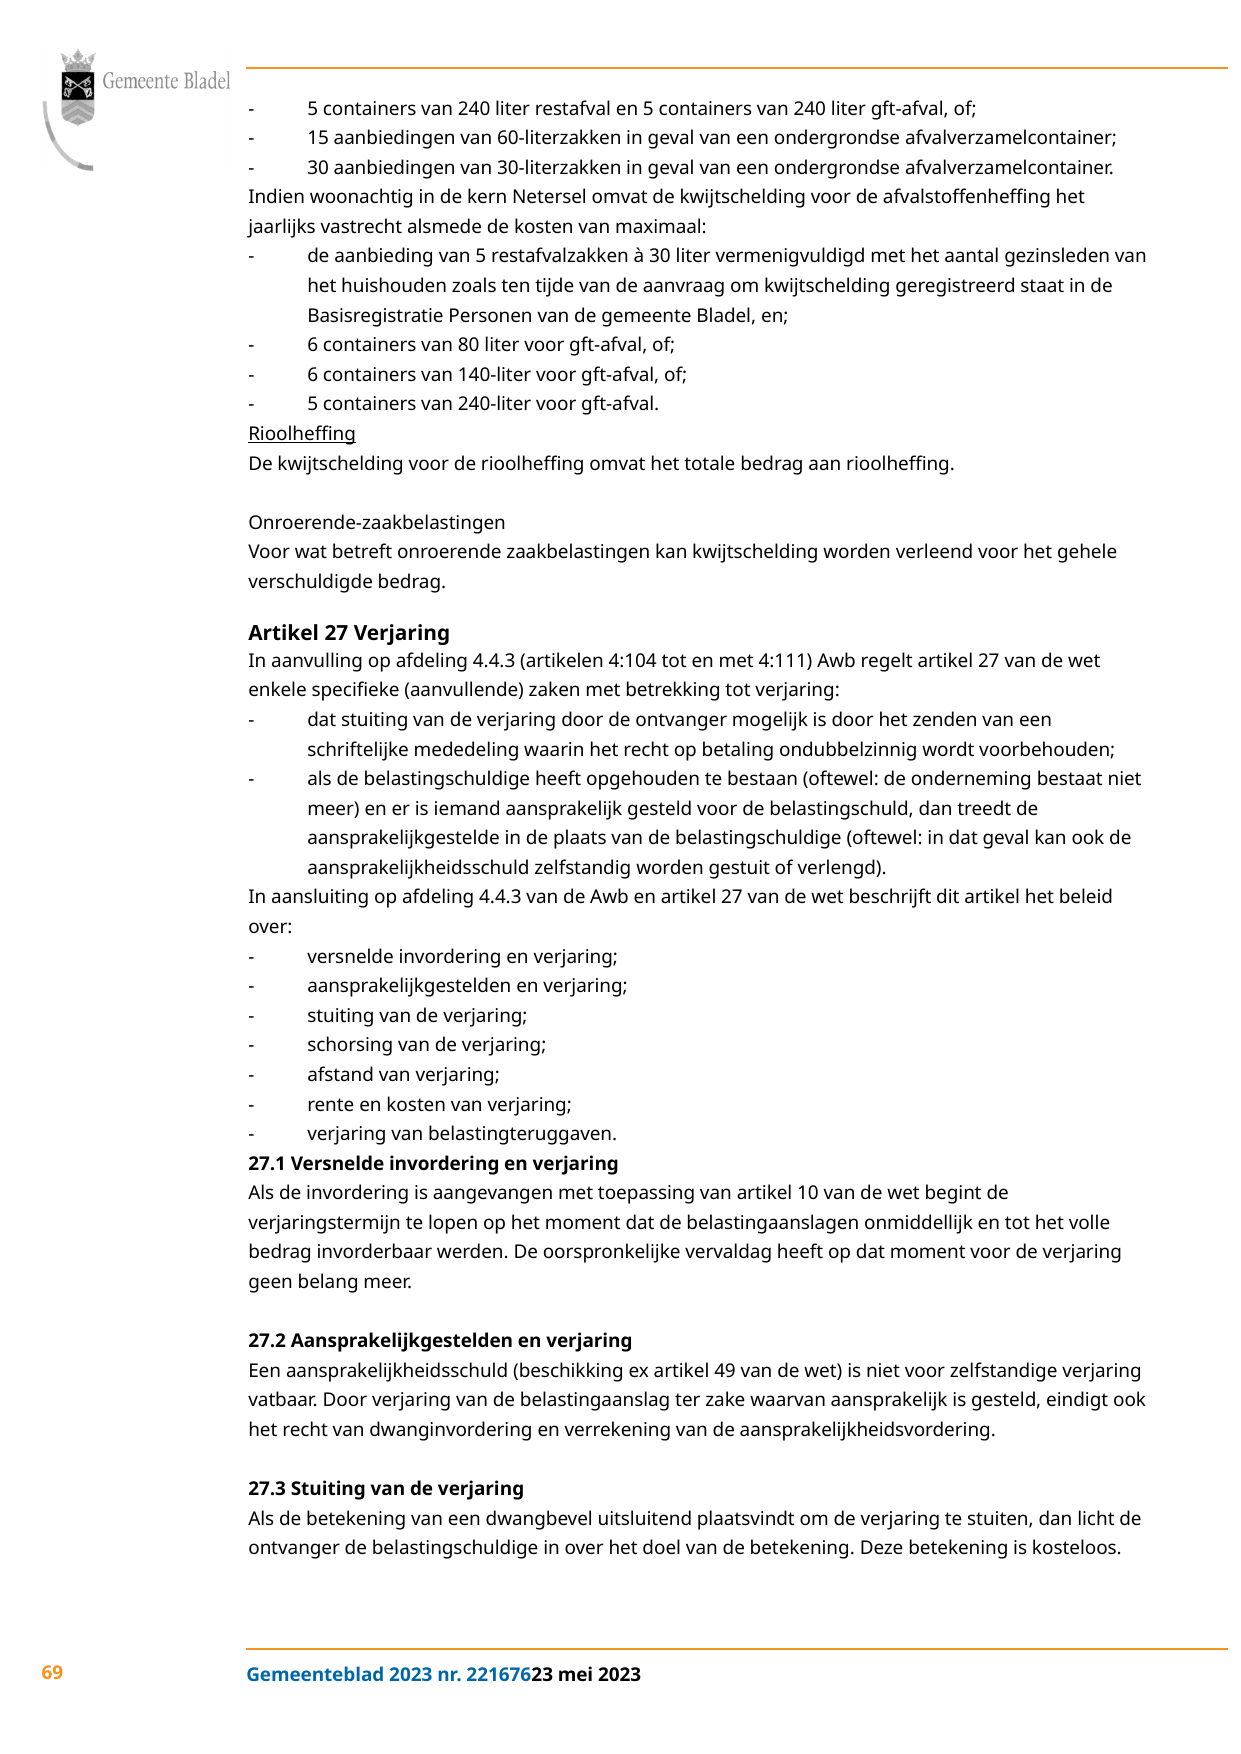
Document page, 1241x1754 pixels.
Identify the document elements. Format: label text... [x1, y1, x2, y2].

text In aanvulling op afdeling 4.4.3 (artikelen 4:104 tot en met 4:111) Awb regelt artikel 27 van de wet enkele specifieke (aanvullende) zaken met betrekking tot verjaring: [248, 647, 1152, 702]
text Artikel 27 Verjaring [248, 618, 1152, 647]
list afstand van verjaring; [248, 1061, 1152, 1087]
text Als de betekening van een dwangbevel uitsluitend plaatsvindt om de verjaring te stuiten, dan licht de ontvanger de belastingschuldige in over het doel van de betekening. Deze betekening is kosteloos. [248, 1505, 1152, 1560]
text Rioolheffing [248, 420, 1152, 446]
text 27.1 Versnelde invordering en verjaring [248, 1150, 1152, 1176]
text Onroerende-zaakbelastingen [248, 509, 1152, 535]
list stuiting van de verjaring; [248, 1002, 1152, 1028]
text In aansluiting op afdeling 4.4.3 van de Awb en artikel 27 van de wet beschrijft dit artikel het beleid over: [248, 884, 1152, 939]
text De kwijtschelding voor de rioolheffing omvat het totale bedrag aan rioolheffing. [248, 450, 1152, 476]
text Een aansprakelijkheidsschuld (beschikking ex artikel 49 van de wet) is niet voor zelfstandige verjaring vatbaar. Door verjaring van de belastingaanslag ter zake waarvan aansprakelijk is gesteld, eindigt ook het recht van dwanginvordering en verrekening van de aansprakelijkheidsvordering. [248, 1357, 1152, 1442]
list schorsing van de verjaring; [248, 1032, 1152, 1057]
list versnelde invordering en verjaring; [248, 943, 1152, 968]
text Voor wat betreft onroerende zaakbelastingen kan kwijtschelding worden verleend voor het gehele verschuldigde bedrag. [248, 538, 1152, 594]
list 6 containers van 80 liter voor gft-afval, of; [248, 331, 1152, 357]
list rente en kosten van verjaring; [248, 1091, 1152, 1116]
list 15 aanbiedingen van 60-literzakken in geval van een ondergrondse afvalverzamelcontainer; [248, 124, 1152, 150]
list verjaring van belastingteruggaven. [248, 1120, 1152, 1146]
list dat stuiting van de verjaring door de ontvanger mogelijk is door het zenden van een schriftelijke mededeling waarin het recht op betaling ondubbelzinnig wordt voorbehouden; [248, 706, 1152, 761]
list 6 containers van 140-liter voor gft-afval, of; [248, 361, 1152, 387]
text Als de invordering is aangevangen met toepassing van artikel 10 van de wet begint de verjaringstermijn te lopen op het moment dat de belastingaanslagen onmiddellijk en tot het volle bedrag invorderbaar werden. De oorspronkelijke vervaldag heeft op dat moment voor de verjaring geen belang meer. [248, 1179, 1152, 1294]
list 30 aanbiedingen van 30-literzakken in geval van een ondergrondse afvalverzamelcontainer. [248, 154, 1152, 180]
list 5 containers van 240 liter restafval en 5 containers van 240 liter gft-afval, of; [248, 95, 1152, 121]
text 27.3 Stuiting van de verjaring [248, 1475, 1152, 1501]
list de aanbieding van 5 restafvalzakken à 30 liter vermenigvuldigd met het aantal gezinsleden van het huishouden zoals ten tijde van de aanvraag om kwijtschelding geregistreerd staat in de Basisregistratie Personen van de gemeente Bladel, en; [248, 243, 1152, 328]
list 5 containers van 240-liter voor gft-afval. [248, 391, 1152, 416]
picture [41, 47, 231, 172]
list als de belastingschuldige heeft opgehouden te bestaan (oftewel: de onderneming bestaat niet meer) en er is iemand aansprakelijk gesteld voor de belastingschuld, dan treedt de aansprakelijkgestelde in de plaats van de belastingschuldige (oftewel: in dat geval kan ook de aansprakelijkheidsschuld zelfstandig worden gestuit of verlengd). [248, 765, 1152, 880]
list aansprakelijkgestelden en verjaring; [248, 972, 1152, 998]
text Indien woonachtig in de kern Netersel omvat de kwijtschelding voor de afvalstoffenheffing het jaarlijks vastrecht alsmede de kosten van maximaal: [248, 183, 1152, 239]
text 27.2 Aansprakelijkgestelden en verjaring [248, 1327, 1152, 1353]
